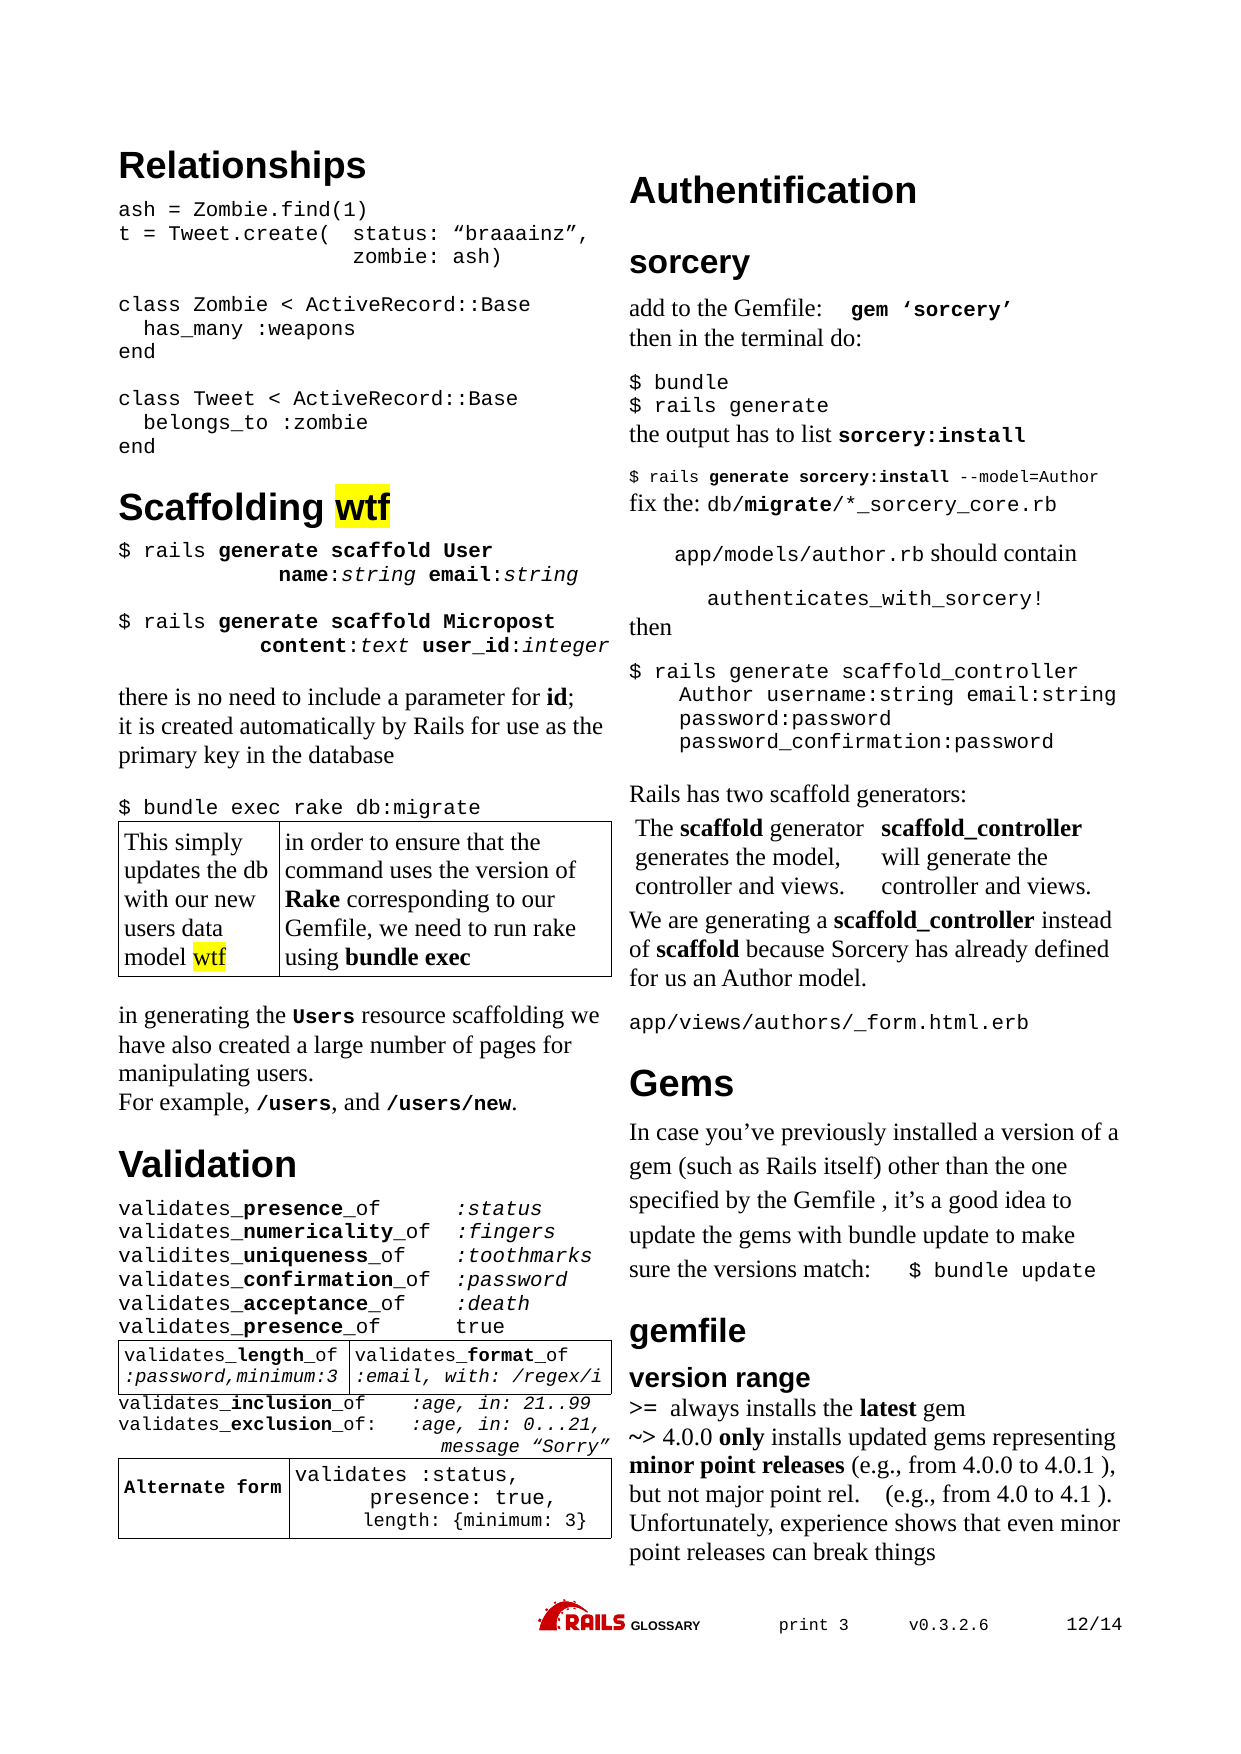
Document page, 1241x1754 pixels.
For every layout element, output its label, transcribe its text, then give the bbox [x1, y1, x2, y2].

text the output has to list sorcery:install [629, 419, 1122, 449]
text add to the Gemfile: gem ‘sorcery’ [629, 293, 1122, 323]
text validates_inclusion_of :age, in: 21..99 [118, 1395, 611, 1415]
text class Tweet < ActiveRecord::Base [118, 388, 611, 412]
text for us an Author model. [629, 963, 1122, 992]
text We are generating a scaffold_controller instead of scaffold because Sorcery has already defined [629, 905, 1122, 963]
text validates_acceptance_of :death [118, 1292, 611, 1316]
subtitle version range [629, 1361, 1122, 1393]
text Author username:string email:string [629, 684, 1122, 708]
text belongs_to :zombie [118, 412, 611, 436]
text app/models/author.rb should contain [629, 538, 1122, 567]
text message “Sorry” [118, 1436, 611, 1458]
text ash = Zombie.find(1) [118, 199, 611, 223]
table_header validates_length_of :password,minimum:3 [119, 1341, 349, 1394]
text in generating the Users resource scaffolding we have also created a large number of pages for manipulating users. [118, 1000, 611, 1087]
text validates_presence_of true [118, 1316, 611, 1340]
subtitle Validation [118, 1142, 611, 1185]
text fix the: db/migrate/*_sorcery_core.rb [629, 488, 1122, 517]
text >= always installs the latest gem [629, 1393, 1122, 1422]
table_header scaffold_controller will generate the controller and views. [875, 808, 1122, 905]
text has_many :weapons [118, 317, 611, 341]
text password_confirmation:password [629, 732, 1122, 755]
text zombie: ash) [118, 247, 611, 270]
text it is created automatically by Rails for use as the [118, 711, 611, 740]
text $ bundle [629, 372, 1122, 395]
text t = Tweet.create( status: “braaainz”, [118, 223, 611, 247]
text content:text user_id:integer [118, 635, 611, 659]
text there is no need to include a parameter for id; [118, 682, 611, 711]
subtitle Authentification [629, 168, 1122, 212]
text $ bundle exec rake db:migrate [118, 797, 611, 821]
table_header This simply updates the db with our new users data model wtf [119, 822, 279, 976]
text then [629, 612, 1122, 640]
subtitle sorcery [629, 242, 1122, 281]
text then in the terminal do: [629, 323, 1122, 351]
subtitle Scaffolding wtf [118, 484, 611, 528]
text $ rails generate scaffold User [118, 541, 611, 564]
table_header in order to ensure that the command uses the version of Rake corresponding to our Gemfile, we need to run rake using bundle exec [280, 822, 611, 976]
table_header validates :status, presence: true, length: {minimum: 3} [290, 1459, 611, 1538]
text validates_presence_of :status [118, 1198, 611, 1222]
text validites_uniqueness_of :toothmarks [118, 1245, 611, 1269]
text primary key in the database [118, 740, 611, 769]
text authenticates_with_sorcery! [629, 588, 1122, 612]
text validates_exclusion_of: :age, in: 0...21, [118, 1415, 611, 1436]
text name:string email:string [118, 564, 611, 588]
text Rails has two scaffold generators: [629, 779, 1122, 808]
text end [118, 341, 611, 365]
text class Zombie < ActiveRecord::Base [118, 294, 611, 317]
subtitle gemfile [629, 1311, 1122, 1349]
table_header validates_format_of :email, with: /regex/i [350, 1341, 611, 1394]
subtitle Gems [629, 1061, 1122, 1104]
text ~> 4.0.0 only installs updated gems representing minor point releases (e.g., from 4.0.0 to 4.0.1 ), but not major point rel. (e.g., from 4.0 to 4.1 ). Unfortunately, experience shows that even minor point releases can break things [629, 1422, 1122, 1565]
text $ rails generate scaffold_controller [629, 661, 1122, 684]
table_header Alternate form [119, 1459, 289, 1538]
table_header The scaffold generator generates the model, controller and views. [629, 808, 875, 905]
text app/views/authors/_form.html.erb [629, 1012, 1122, 1036]
text $ rails generate sorcery:install --model=Author [629, 469, 1122, 488]
text password:password [629, 708, 1122, 732]
text validates_confirmation_of :password [118, 1269, 611, 1292]
text validates_numericality_of :fingers [118, 1222, 611, 1245]
text $ rails generate [629, 395, 1122, 419]
text end [118, 436, 611, 459]
text In case you’ve previously installed a version of a gem (such as Rails itself) other than the one specified by the Gemfile , it’s a good idea to update the gems with bundle update to make sure the versions match: $ bundle update [629, 1117, 1122, 1284]
text $ rails generate scaffold Micropost [118, 611, 611, 635]
text For example, /users, and /users/new. [118, 1087, 611, 1117]
subtitle Relationships [118, 143, 611, 187]
